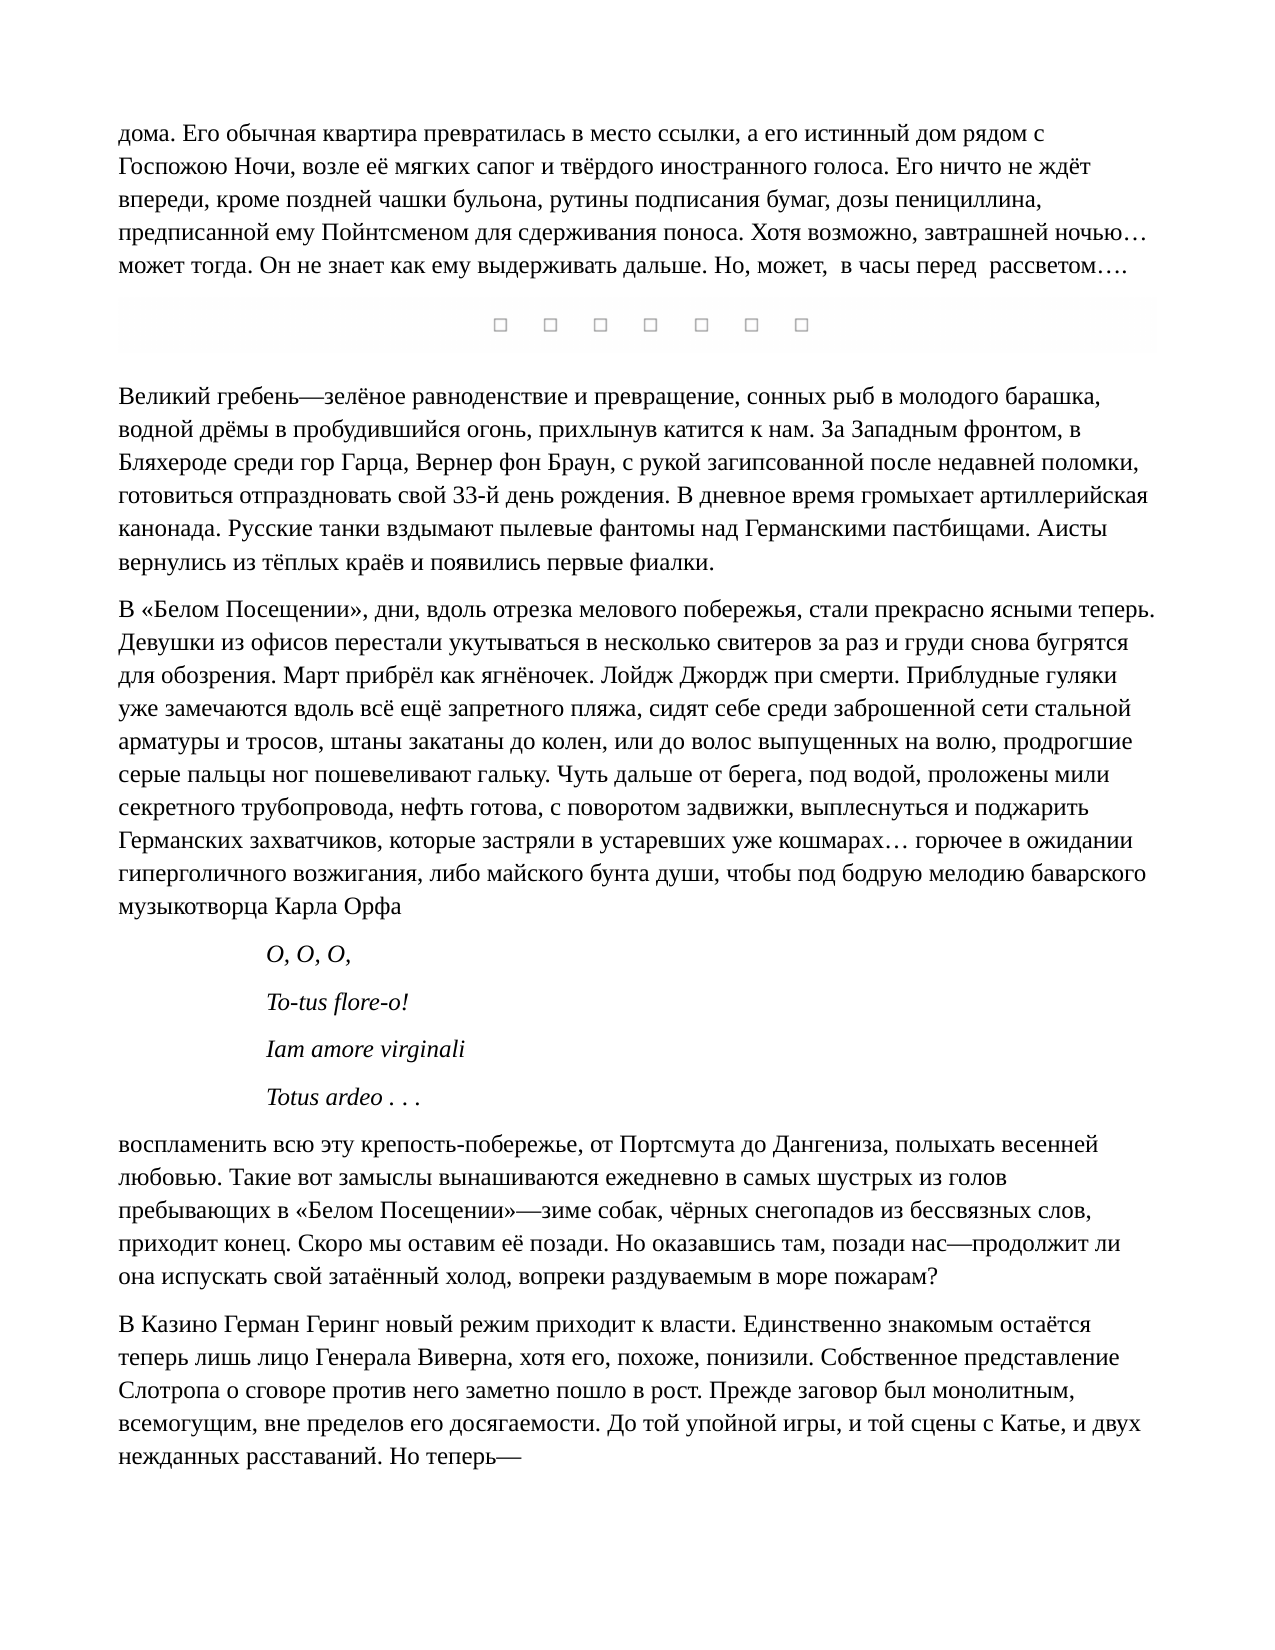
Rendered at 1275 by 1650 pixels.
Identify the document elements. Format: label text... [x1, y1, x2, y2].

text В «Белом Посещении», дни, вдоль отрезка мелового побережья, стали прекрасно ясными теперь. Девушки из офисов перестали укутываться в несколько свитеров за раз и груди снова бугрятся для обозрения. Март прибрёл как ягнёночек. Лойдж Джордж при смерти. Приблудные гуляки уже замечаются вдоль всё ещё запретного пляжа, сидят себе среди заброшенной сети стальной арматуры и тросов, штаны закатаны до колен, или до волос выпущенных на волю, продрогшие серые пальцы ног пошевеливают гальку. Чуть дальше от берега, под водой, проложены мили секретного трубопровода, нефть готова, с поворотом задвижки, выплеснуться и поджарить Германских захватчиков, которые застряли в устаревших уже кошмарах… горючее в ожидании гиперголичного возжигания, либо майского бунта души, чтобы под бодрую мелодию баварского музыкотворца Карла Орфа [118, 594, 1157, 920]
text To-tus flore-o! [266, 987, 1157, 1015]
text Iam amore virginali [266, 1034, 1157, 1063]
text воспламенить всю эту крепость-побережье, от Портсмута до Дангениза, полыхать весенней любовью. Такие вот замыслы вынашиваются ежедневно в самых шустрых из голов пребывающих в «Белом Посещении»—зиме собак, чёрных снегопадов из бессвязных слов, приходит конец. Скоро мы оставим её позади. Но оказавшись там, позади нас—продолжит ли она испускать свой затаённый холод, вопреки раздуваемым в море пожарам? [118, 1129, 1157, 1290]
text Totus ardeo . . . [266, 1082, 1157, 1111]
picture [118, 297, 1157, 353]
text дома. Его обычная квартира превратилась в место ссылки, а его истинный дом рядом с Госпожою Ночи, возле её мягких сапог и твёрдого иностранного голоса. Его ничто не ждёт впереди, кроме поздней чашки бульона, рутины подписания бумаг, дозы пенициллина, предписанной ему Пойнтсменом для сдерживания поноса. Хотя возможно, завтрашней ночью… может тогда. Он не знает как ему выдерживать дальше. Но, может, в часы перед рассветом…. [118, 118, 1157, 279]
text O, O, O, [266, 939, 1157, 968]
text Великий гребень—зелёное равноденствие и превращение, сонных рыб в молодого барашка, водной дрёмы в пробудившийся огонь, прихлынув катится к нам. За Западным фронтом, в Бляхероде среди гор Гарца, Вернер фон Браун, с рукой загипсованной после недавней поломки, готовиться отпраздновать свой 33-й день рождения. В дневное время громыхает артиллерийская канонада. Русские танки вздымают пылевые фантомы над Германскими пастбищами. Аисты вернулись из тёплых краёв и появились первые фиалки. [118, 381, 1157, 575]
text В Казино Герман Геринг новый режим приходит к власти. Единственно знакомым остаётся теперь лишь лицо Генерала Виверна, хотя его, похоже, понизили. Собственное представление Слотропа о сговоре против него заметно пошло в рост. Прежде заговор был монолитным, всемогущим, вне пределов его досягаемости. До той упойной игры, и той сцены с Катье, и двух нежданных расставаний. Но теперь— [118, 1309, 1157, 1470]
